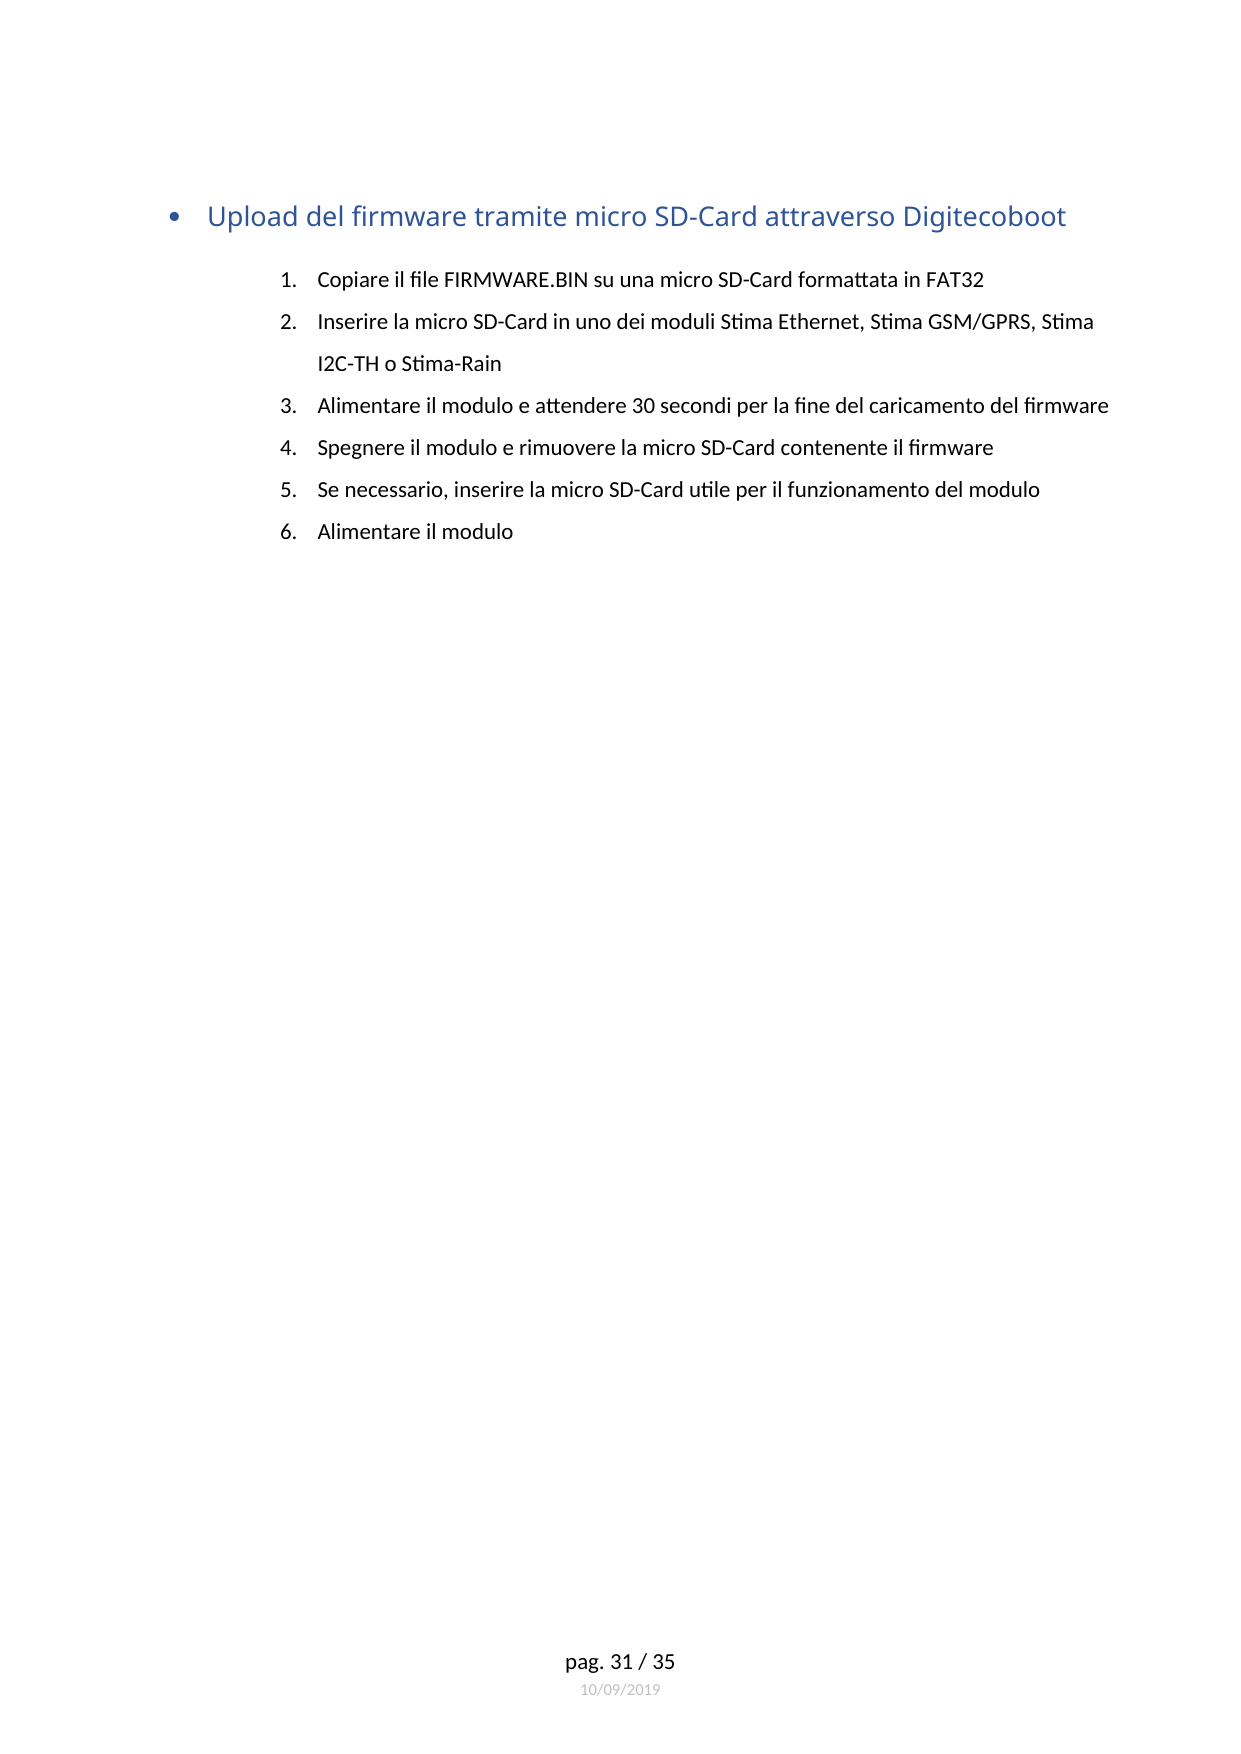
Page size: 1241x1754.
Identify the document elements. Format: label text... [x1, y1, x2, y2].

list Spegnere il modulo e rimuovere la micro SD-Card contenente il firmware [280, 433, 1122, 461]
list Alimentare il modulo [280, 517, 1122, 545]
list Se necessario, inserire la micro SD-Card utile per il funzionamento del modulo [280, 475, 1122, 503]
list Copiare il file FIRMWARE.BIN su una micro SD-Card formattata in FAT32 [280, 265, 1122, 293]
list Inserire la micro SD-Card in uno dei moduli Stima Ethernet, Stima GSM/GPRS, Stima I2C-TH o Stima-Rain [280, 307, 1122, 377]
list Alimentare il modulo e attendere 30 secondi per la fine del caricamento del firmware [280, 391, 1122, 419]
subtitle Upload del firmware tramite micro SD-Card attraverso Digitecoboot [169, 198, 1122, 234]
